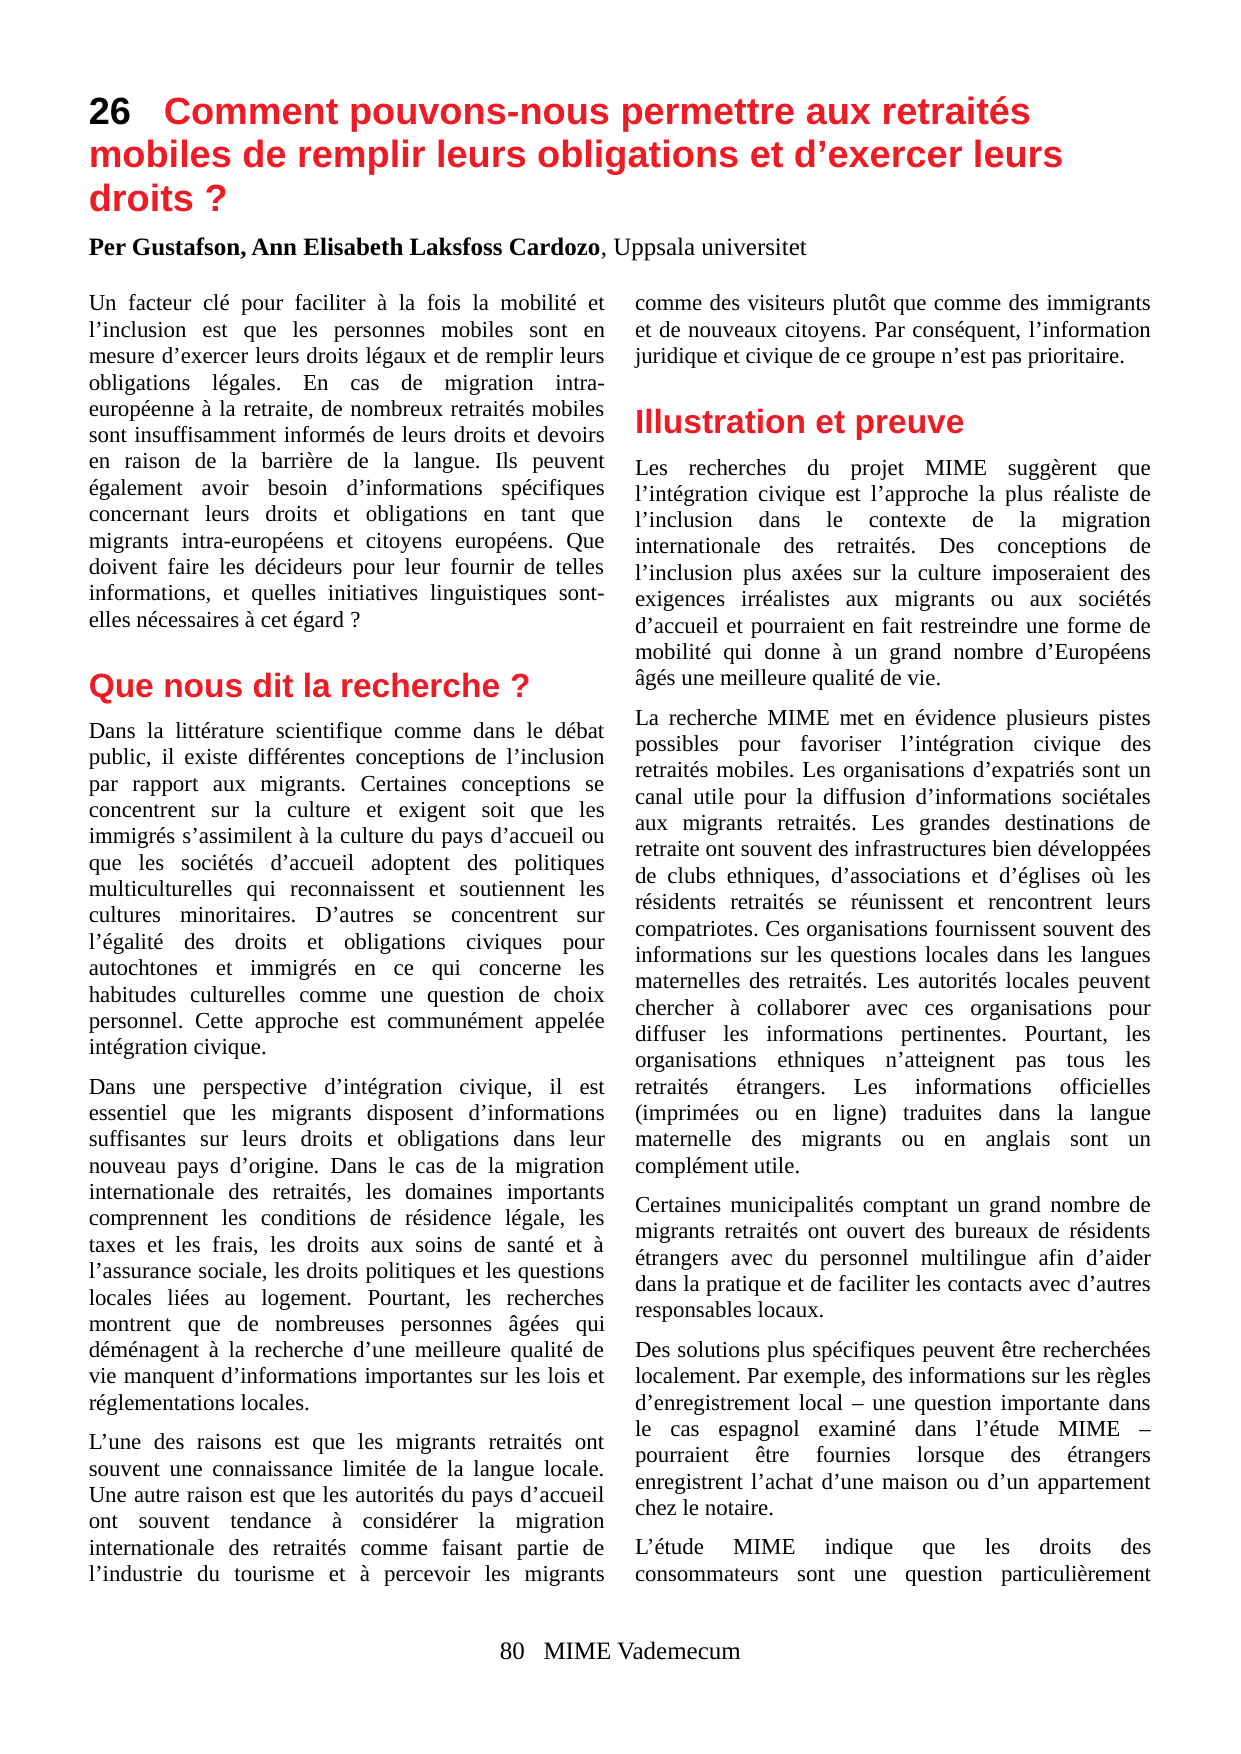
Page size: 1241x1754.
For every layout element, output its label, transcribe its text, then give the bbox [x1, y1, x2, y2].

subtitle Que nous dit la recherche ? [88, 666, 605, 704]
text L’étude MIME indique que les droits des consommateurs sont une question particulièrement [635, 1533, 1152, 1586]
text Dans une perspective d’intégration civique, il est essentiel que les migrants disposent d’informations suffisantes sur leurs droits et obligations dans leur nouveau pays d’origine. Dans le cas de la migration internationale des retraités, les domaines importants comprennent les conditions de résidence légale, les taxes et les frais, les droits aux soins de santé et à l’assurance sociale, les droits politiques et les questions locales liées au logement. Pourtant, les recherches montrent que de nombreuses personnes âgées qui déménagent à la recherche d’une meilleure qualité de vie manquent d’informations importantes sur les lois et réglementations locales. [88, 1073, 605, 1415]
text L’une des raisons est que les migrants retraités ont souvent une connaissance limitée de la langue locale. Une autre raison est que les autorités du pays d’accueil ont souvent tendance à considérer la migration internationale des retraités comme faisant partie de l’industrie du tourisme et à percevoir les migrants [88, 1428, 605, 1586]
text comme des visiteurs plutôt que comme des immigrants et de nouveaux citoyens. Par conséquent, l’information juridique et civique de ce groupe n’est pas prioritaire. [635, 289, 1152, 368]
subtitle Comment pouvons-nous permettre aux retraités mobiles de remplir leurs obligations et d’exercer leurs droits ? [88, 88, 1152, 219]
text Certaines municipalités comptant un grand nombre de migrants retraités ont ouvert des bureaux de résidents étrangers avec du personnel multilingue afin d’aider dans la pratique et de faciliter les contacts avec d’autres responsables locaux. [635, 1191, 1152, 1323]
text Dans la littérature scientifique comme dans le débat public, il existe différentes conceptions de l’inclusion par rapport aux migrants. Certaines conceptions se concentrent sur la culture et exigent soit que les immigrés s’assimilent à la culture du pays d’accueil ou que les sociétés d’accueil adoptent des politiques multiculturelles qui reconnaissent et soutiennent les cultures minoritaires. D’autres se concentrent sur l’égalité des droits et obligations civiques pour autochtones et immigrés en ce qui concerne les habitudes culturelles comme une question de choix personnel. Cette approche est communément appelée intégration civique. [88, 717, 605, 1060]
text Des solutions plus spécifiques peuvent être recherchées localement. Par exemple, des informations sur les règles d’enregistrement local – une question importante dans le cas espagnol examiné dans l’étude MIME – pourraient être fournies lorsque des étrangers enregistrent l’achat d’une maison ou d’un appartement chez le notaire. [635, 1336, 1152, 1520]
text Les recherches du projet MIME suggèrent que l’intégration civique est l’approche la plus réaliste de l’inclusion dans le contexte de la migration internationale des retraités. Des conceptions de l’inclusion plus axées sur la culture imposeraient des exigences irréalistes aux migrants ou aux sociétés d’accueil et pourraient en fait restreindre une forme de mobilité qui donne à un grand nombre d’Européens âgés une meilleure qualité de vie. [635, 453, 1152, 691]
subtitle Illustration et preuve [635, 402, 1152, 441]
text La recherche MIME met en évidence plusieurs pistes possibles pour favoriser l’intégration civique des retraités mobiles. Les organisations d’expatriés sont un canal utile pour la diffusion d’informations sociétales aux migrants retraités. Les grandes destinations de retraite ont souvent des infrastructures bien développées de clubs ethniques, d’associations et d’églises où les résidents retraités se réunissent et rencontrent leurs compatriotes. Ces organisations fournissent souvent des informations sur les questions locales dans les langues maternelles des retraités. Les autorités locales peuvent chercher à collaborer avec ces organisations pour diffuser les informations pertinentes. Pourtant, les organisations ethniques n’atteignent pas tous les retraités étrangers. Les informations officielles (imprimées ou en ligne) traduites dans la langue maternelle des migrants ou en anglais sont un complément utile. [635, 704, 1152, 1178]
text Per Gustafson, Ann Elisabeth Laksfoss Cardozo, Uppsala universitet [88, 232, 1152, 261]
text Un facteur clé pour faciliter à la fois la mobilité et l’inclusion est que les personnes mobiles sont en mesure d’exercer leurs droits légaux et de remplir leurs obligations légales. En cas de migration intra-européenne à la retraite, de nombreux retraités mobiles sont insuffisamment informés de leurs droits et devoirs en raison de la barrière de la langue. Ils peuvent également avoir besoin d’informations spécifiques concernant leurs droits et obligations en tant que migrants intra-européens et citoyens européens. Que doivent faire les décideurs pour leur fournir de telles informations, et quelles initiatives linguistiques sont-elles nécessaires à cet égard ? [88, 289, 605, 632]
